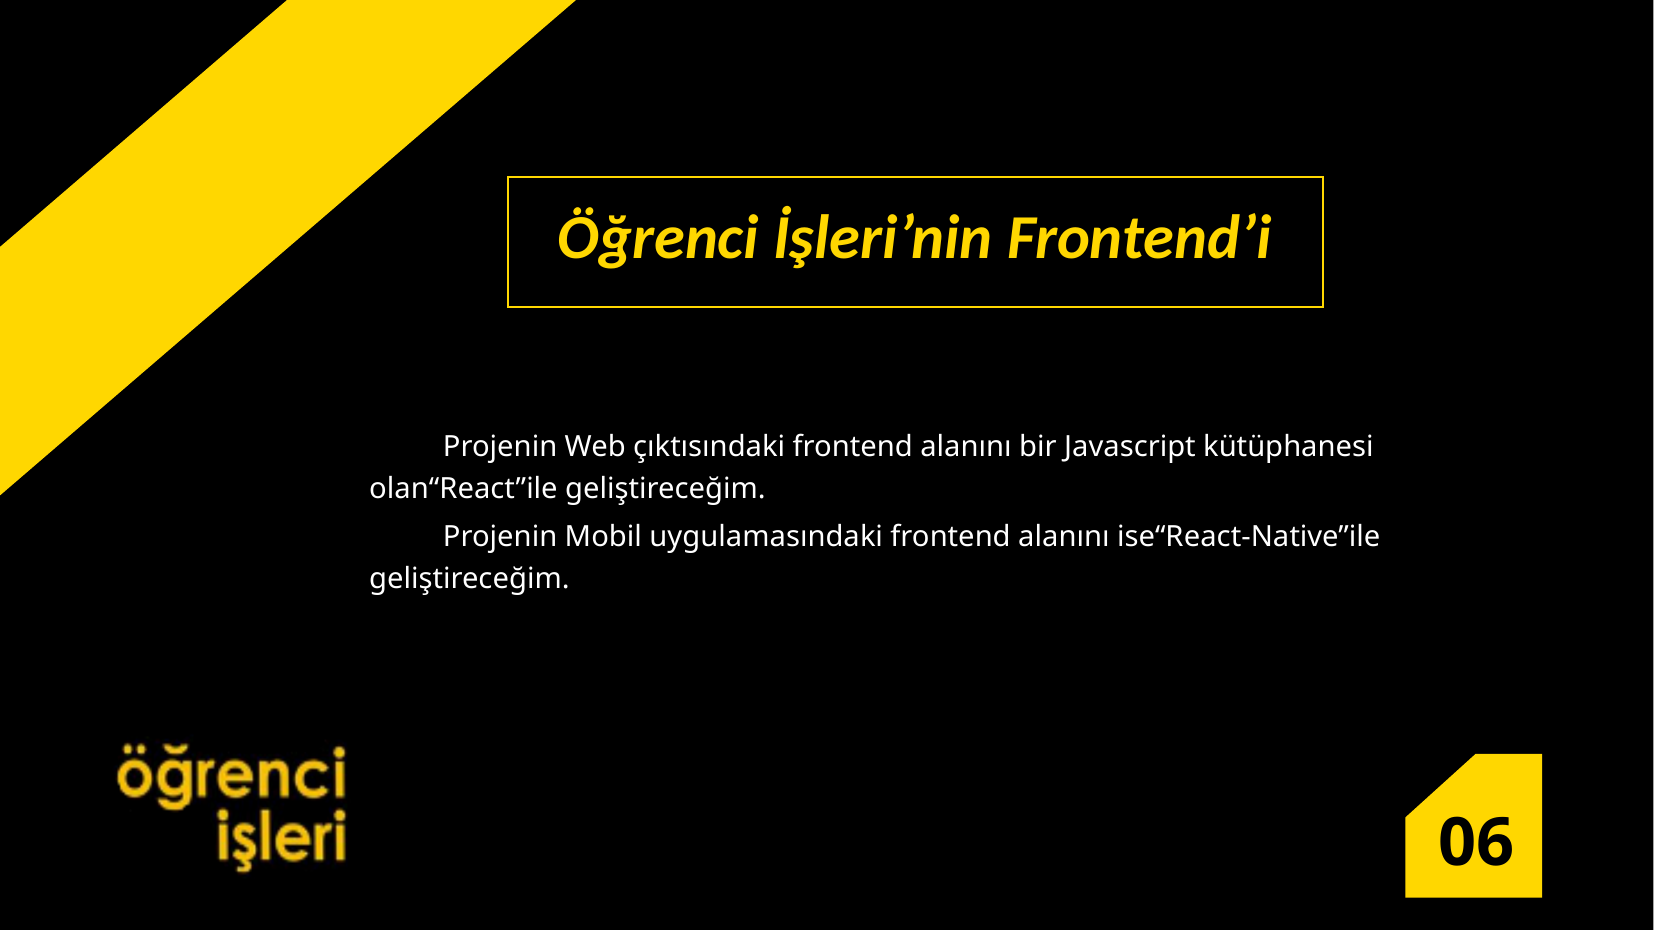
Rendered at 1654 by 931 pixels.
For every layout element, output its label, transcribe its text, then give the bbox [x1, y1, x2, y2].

text_box [0, 0, 577, 496]
text_box [1405, 801, 1543, 898]
text_box 06 [1423, 791, 1543, 887]
text_box [1434, 753, 1543, 791]
text_box Öğrenci İşleri’nin Frontend’i [496, 188, 1335, 279]
text_box Projenin Web çıktısındaki frontend alanını bir Javascript kütüphanesi olan“React”ile geliştireceğim. Projenin Mobil uygulamasındaki frontend alanını ise“React-Native”ile geliştireceğim. [354, 413, 1477, 650]
picture [70, 708, 420, 929]
